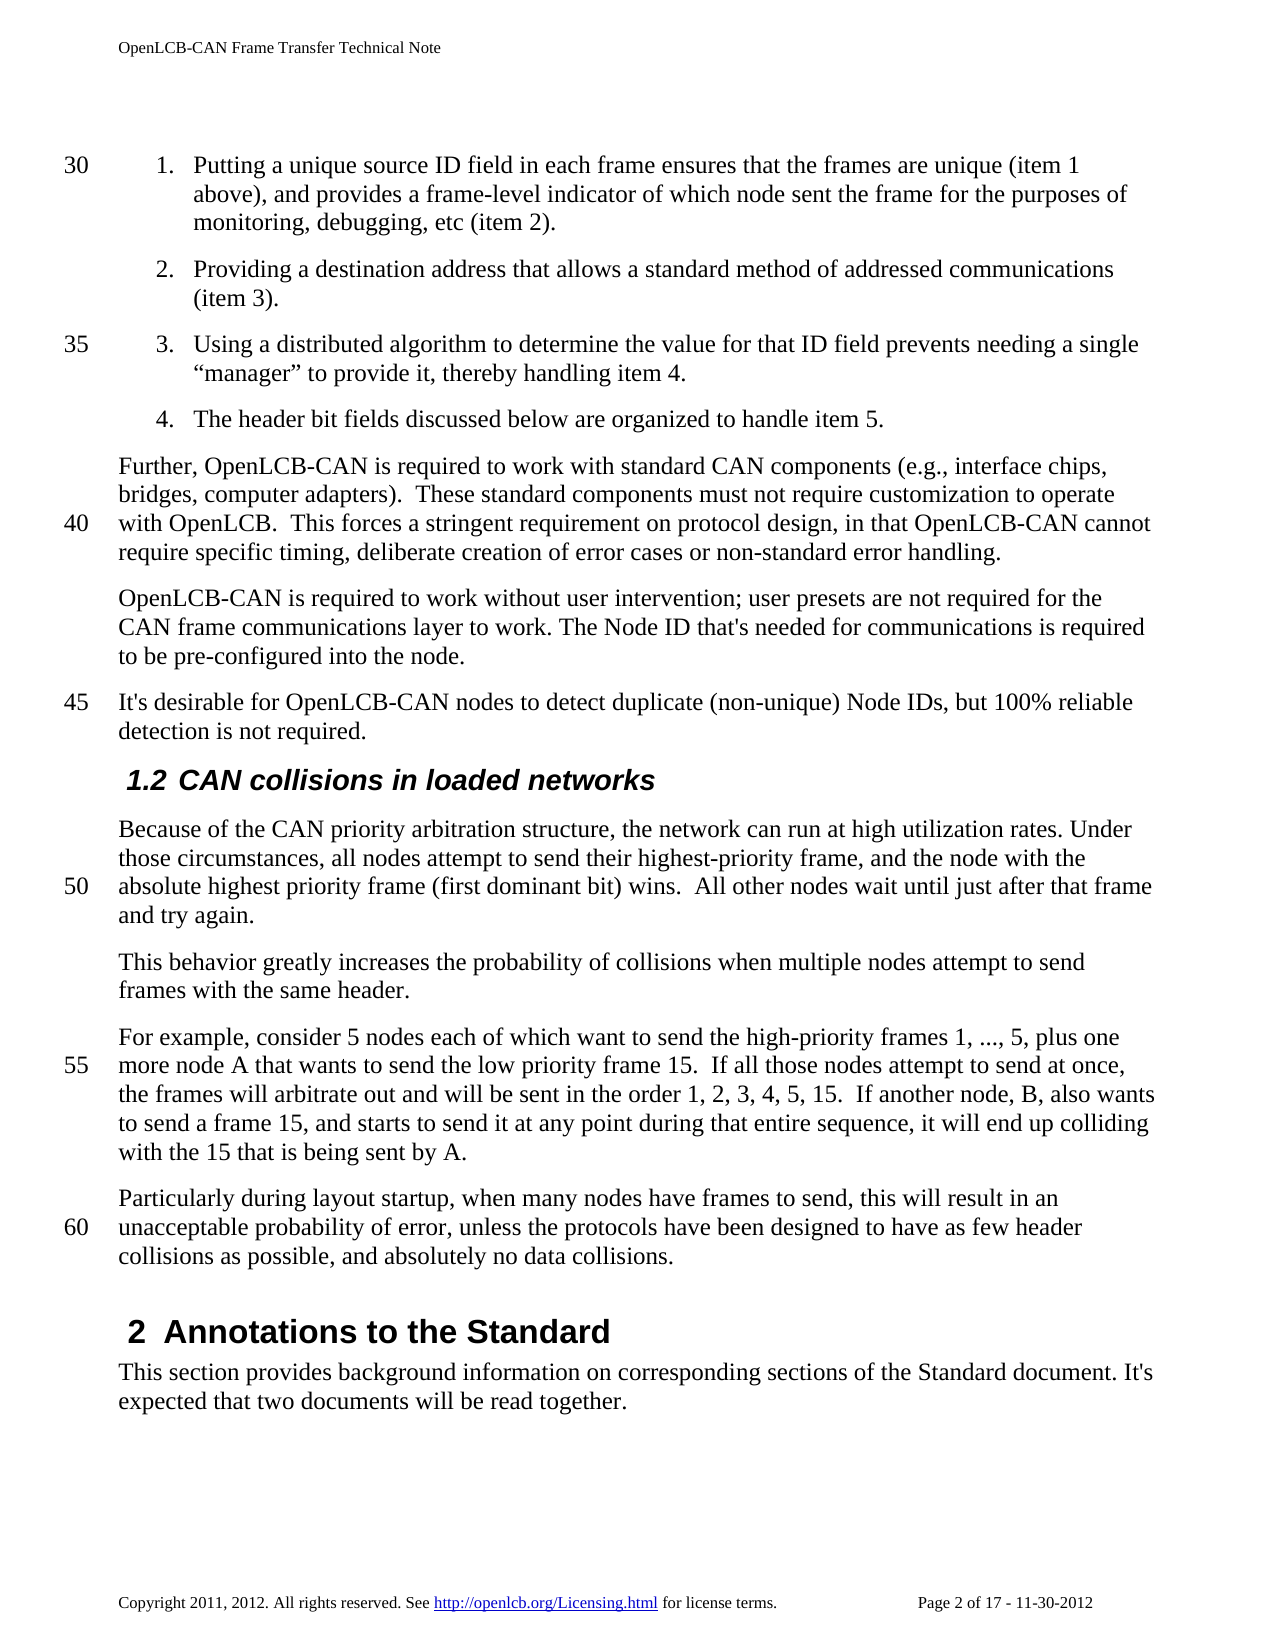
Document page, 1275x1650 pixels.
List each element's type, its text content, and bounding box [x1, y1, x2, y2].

text This section provides background information on corresponding sections of the Standard document. It's expected that two documents will be read together. [118, 1357, 1157, 1414]
list Using a distributed algorithm to determine the value for that ID field prevents needing a single “manager” to provide it, thereby handling item 4. [156, 329, 1157, 387]
list The header bit fields discussed below are organized to handle item 5. [156, 404, 1157, 433]
text OpenLCB-CAN is required to work without user intervention; user presets are not required for the CAN frame communications layer to work. The Node ID that's needed for communications is required to be pre-configured into the node. [118, 583, 1157, 670]
list Providing a destination address that allows a standard method of addressed communications (item 3). [156, 254, 1157, 311]
list Putting a unique source ID field in each frame ensures that the frames are unique (item 1 above), and provides a frame-level indicator of which node sent the frame for the purposes of monitoring, debugging, etc (item 2). [156, 150, 1157, 236]
text It's desirable for OpenLCB-CAN nodes to detect duplicate (non-unique) Node IDs, but 100% reliable detection is not required. [118, 687, 1157, 745]
text Further, OpenLCB-CAN is required to work with standard CAN components (e.g., interface chips, bridges, computer adapters). These standard components must not require customization to operate with OpenLCB. This forces a stringent requirement on protocol design, in that OpenLCB-CAN cannot require specific timing, deliberate creation of error cases or non-standard error handling. [118, 451, 1157, 566]
subtitle CAN collisions in loaded networks [118, 763, 1157, 796]
text This behavior greatly increases the probability of collisions when multiple nodes attempt to send frames with the same header. [118, 947, 1157, 1004]
subtitle Annotations to the Standard [118, 1312, 1157, 1351]
text Particularly during layout startup, when many nodes have frames to send, this will result in an unacceptable probability of error, unless the protocols have been designed to have as few header collisions as possible, and absolutely no data collisions. [118, 1183, 1157, 1269]
text Because of the CAN priority arbitration structure, the network can run at high utilization rates. Under those circumstances, all nodes attempt to send their highest-priority frame, and the node with the absolute highest priority frame (first dominant bit) wins. All other nodes wait until just after that frame and try again. [118, 814, 1157, 929]
text For example, consider 5 nodes each of which want to send the high-priority frames 1, ..., 5, plus one more node A that wants to send the low priority frame 15. If all those nodes attempt to send at once, the frames will arbitrate out and will be sent in the order 1, 2, 3, 4, 5, 15. If another node, B, also wants to send a frame 15, and starts to send it at any point during that entire sequence, it will end up colliding with the 15 that is being sent by A. [118, 1022, 1157, 1166]
